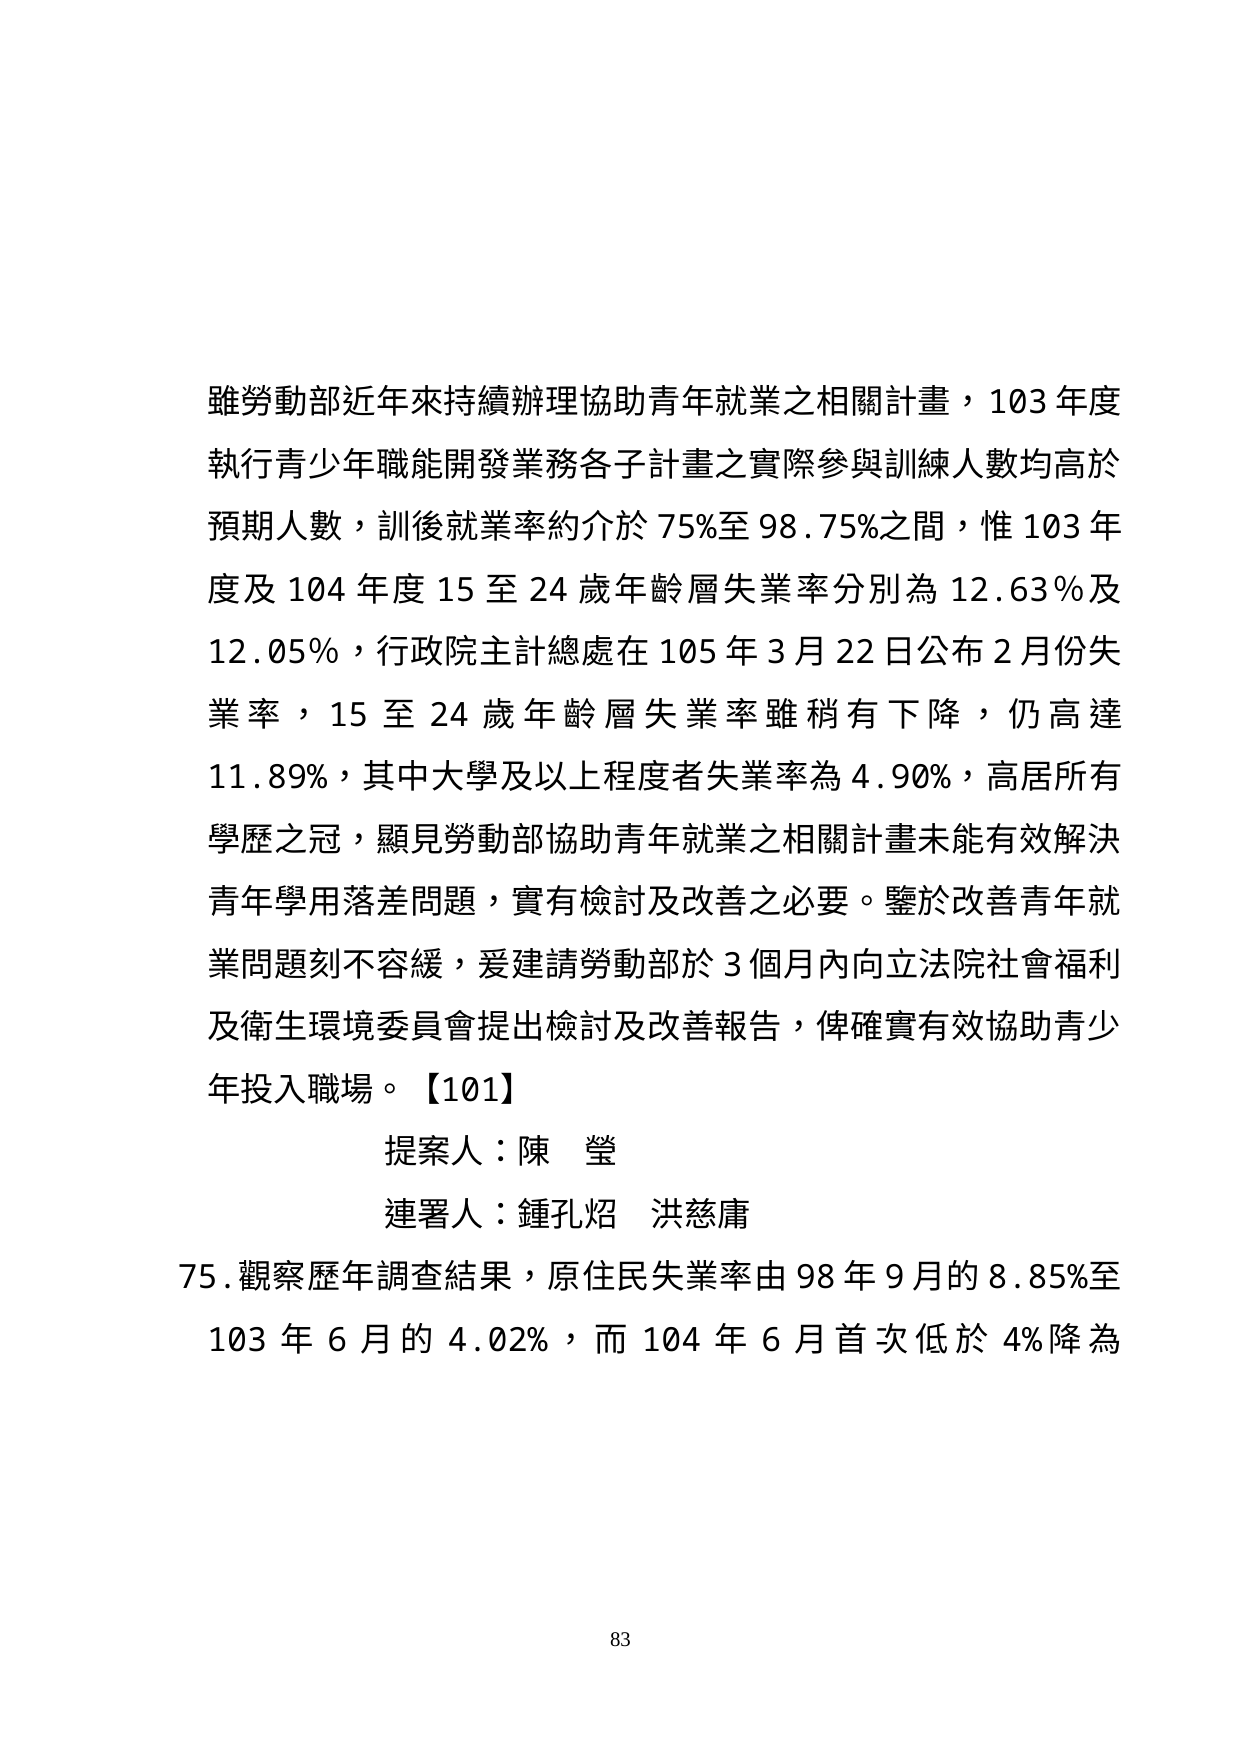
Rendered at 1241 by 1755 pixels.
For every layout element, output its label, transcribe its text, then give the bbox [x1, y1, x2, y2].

text 75.觀察歷年調查結果，原住民失業率由98年9月的8.85%至103年6月的4.02%，而104年6月首次低於4%降為 [177, 1233, 1122, 1358]
text 雖勞動部近年來持續辦理協助青年就業之相關計畫，103年度執行青少年職能開發業務各子計畫之實際參與訓練人數均高於預期人數，訓後就業率約介於75%至98.75%之間，惟103年度及104年度15至24歲年齡層失業率分別為12.63％及12.05％，行政院主計總處在105年3月22日公布2月份失業率，15至24歲年齡層失業率雖稍有下降，仍高達11.89%，其中大學及以上程度者失業率為4.90%，高居所有學歷之冠，顯見勞動部協助青年就業之相關計畫未能有效解決青年學用落差問題，實有檢討及改善之必要。鑒於改善青年就業問題刻不容緩，爰建請勞動部於3個月內向立法院社會福利及衛生環境委員會提出檢討及改善報告，俾確實有效協助青少年投入職場。【101】 [177, 358, 1122, 1108]
text 提案人：陳 瑩 [177, 1108, 1122, 1170]
text 連署人：鍾孔炤 洪慈庸 [177, 1170, 1122, 1233]
